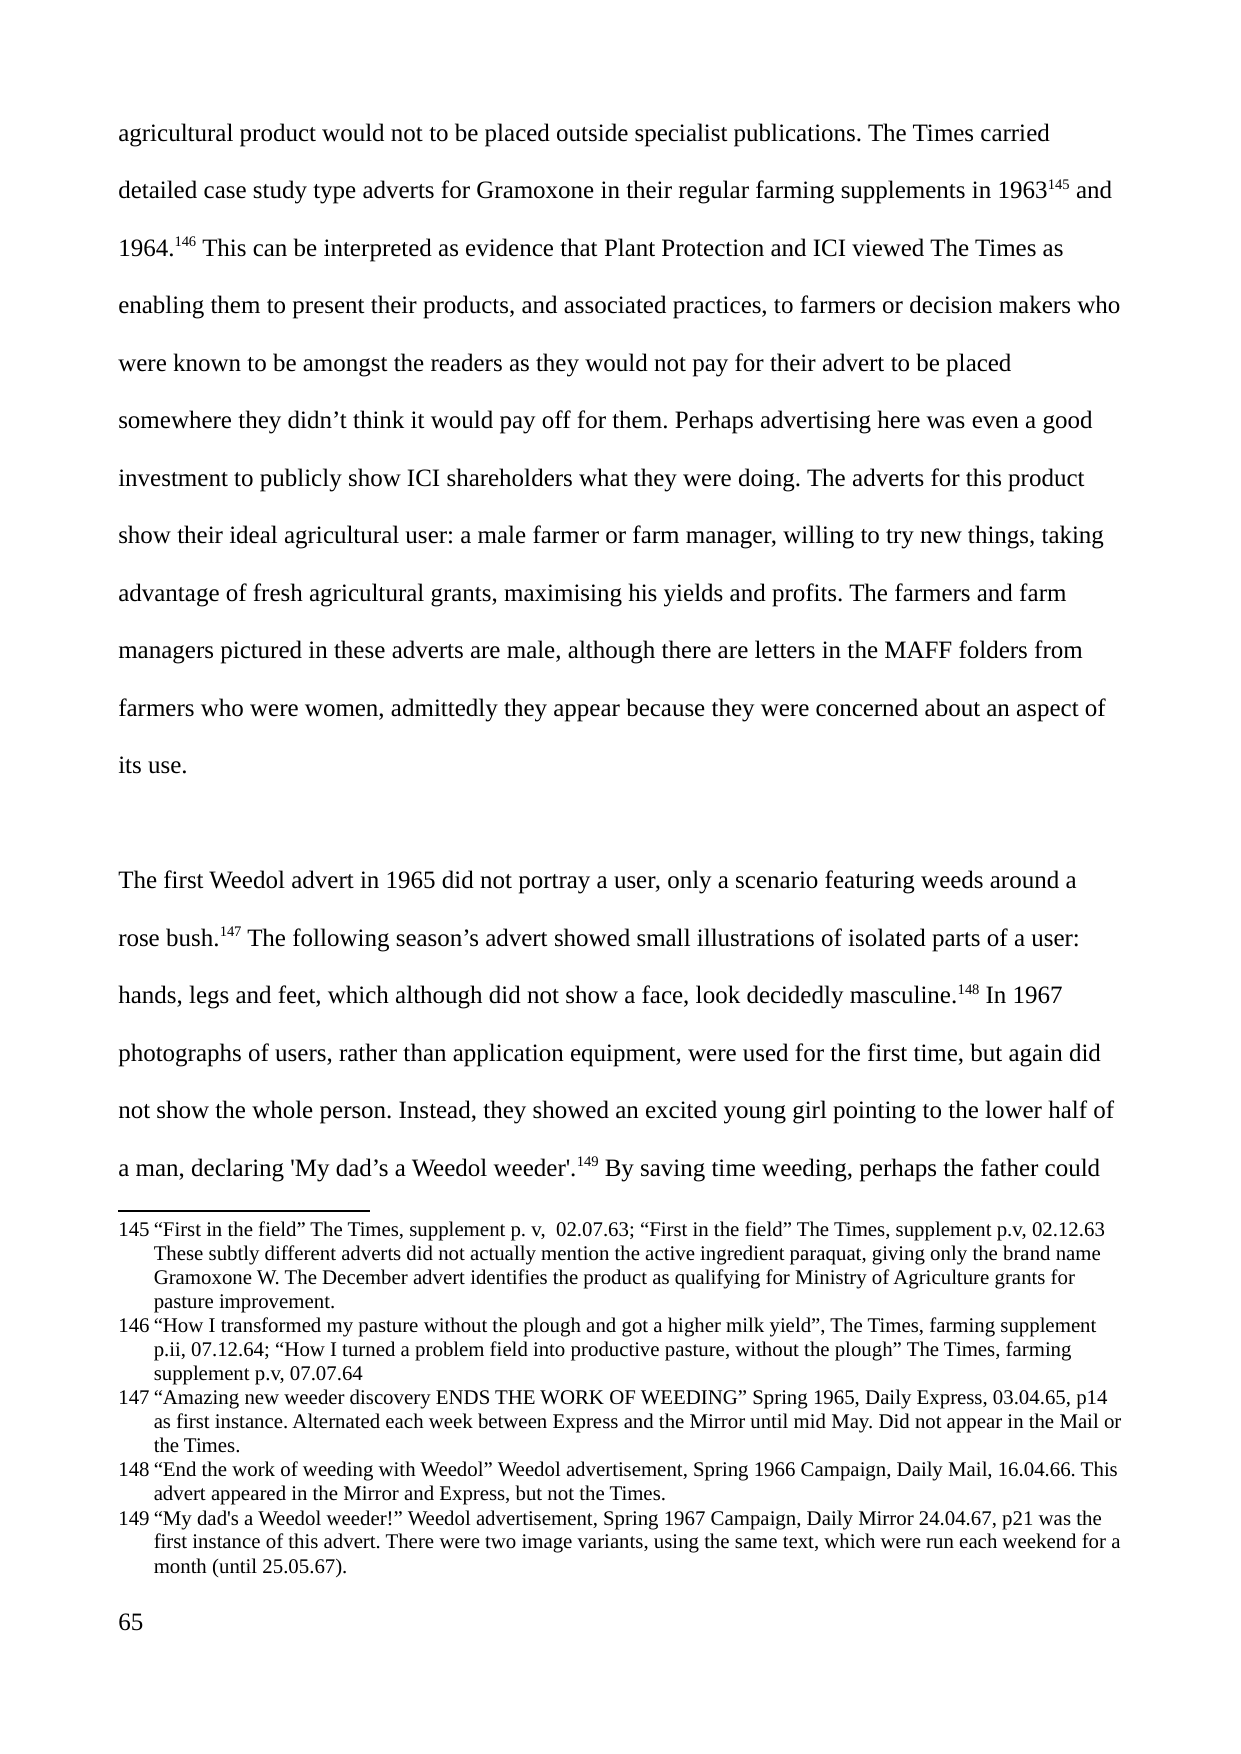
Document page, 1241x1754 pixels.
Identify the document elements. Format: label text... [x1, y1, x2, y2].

text “My dad's a Weedol weeder!” Weedol advertisement, Spring 1967 Campaign, Daily Mirror 24.04.67, p21 was the first instance of this advert. There were two image variants, using the same text, which were run each weekend for a month (until 25.05.67). [118, 1505, 1122, 1578]
text “How I transformed my pasture without the plough and got a higher milk yield”, The Times, farming supplement p.ii, 07.12.64; “How I turned a problem field into productive pasture, without the plough” The Times, farming supplement p.v, 07.07.64 [118, 1313, 1122, 1385]
text “First in the field” The Times, supplement p. v, 02.07.63; “First in the field” The Times, supplement p.v, 02.12.63 These subtly different adverts did not actually mention the active ingredient paraquat, giving only the brand name Gramoxone W. The December advert identifies the product as qualifying for Ministry of Agriculture grants for pasture improvement. [118, 1217, 1122, 1313]
text agricultural product would not to be placed outside specialist publications. The Times carried detailed case study type adverts for Gramoxone in their regular farming supplements in 1963 and 1964. This can be interpreted as evidence that Plant Protection and ICI viewed The Times as enabling them to present their products, and associated practices, to farmers or decision makers who were known to be amongst the readers as they would not pay for their advert to be placed somewhere they didn’t think it would pay off for them. Perhaps advertising here was even a good investment to publicly show ICI shareholders what they were doing. The adverts for this product show their ideal agricultural user: a male farmer or farm manager, willing to try new things, taking advantage of fresh agricultural grants, maximising his yields and profits. The farmers and farm managers pictured in these adverts are male, although there are letters in the MAFF folders from farmers who were women, admittedly they appear because they were concerned about an aspect of its use. [118, 118, 1122, 779]
text “Amazing new weeder discovery ENDS THE WORK OF WEEDING” Spring 1965, Daily Express, 03.04.65, p14 as first instance. Alternated each week between Express and the Mirror until mid May. Did not appear in the Mail or the Times. [118, 1385, 1122, 1457]
text The first Weedol advert in 1965 did not portray a user, only a scenario featuring weeds around a rose bush. The following season’s advert showed small illustrations of isolated parts of a user: hands, legs and feet, which although did not show a face, look decidedly masculine. In 1967 photographs of users, rather than application equipment, were used for the first time, but again did not show the whole person. Instead, they showed an excited young girl pointing to the lower half of a man, declaring 'My dad’s a Weedol weeder'. By saving time weeding, perhaps the father could [118, 866, 1122, 1182]
text “End the work of weeding with Weedol” Weedol advertisement, Spring 1966 Campaign, Daily Mail, 16.04.66. This advert appeared in the Mirror and Express, but not the Times. [118, 1457, 1122, 1505]
